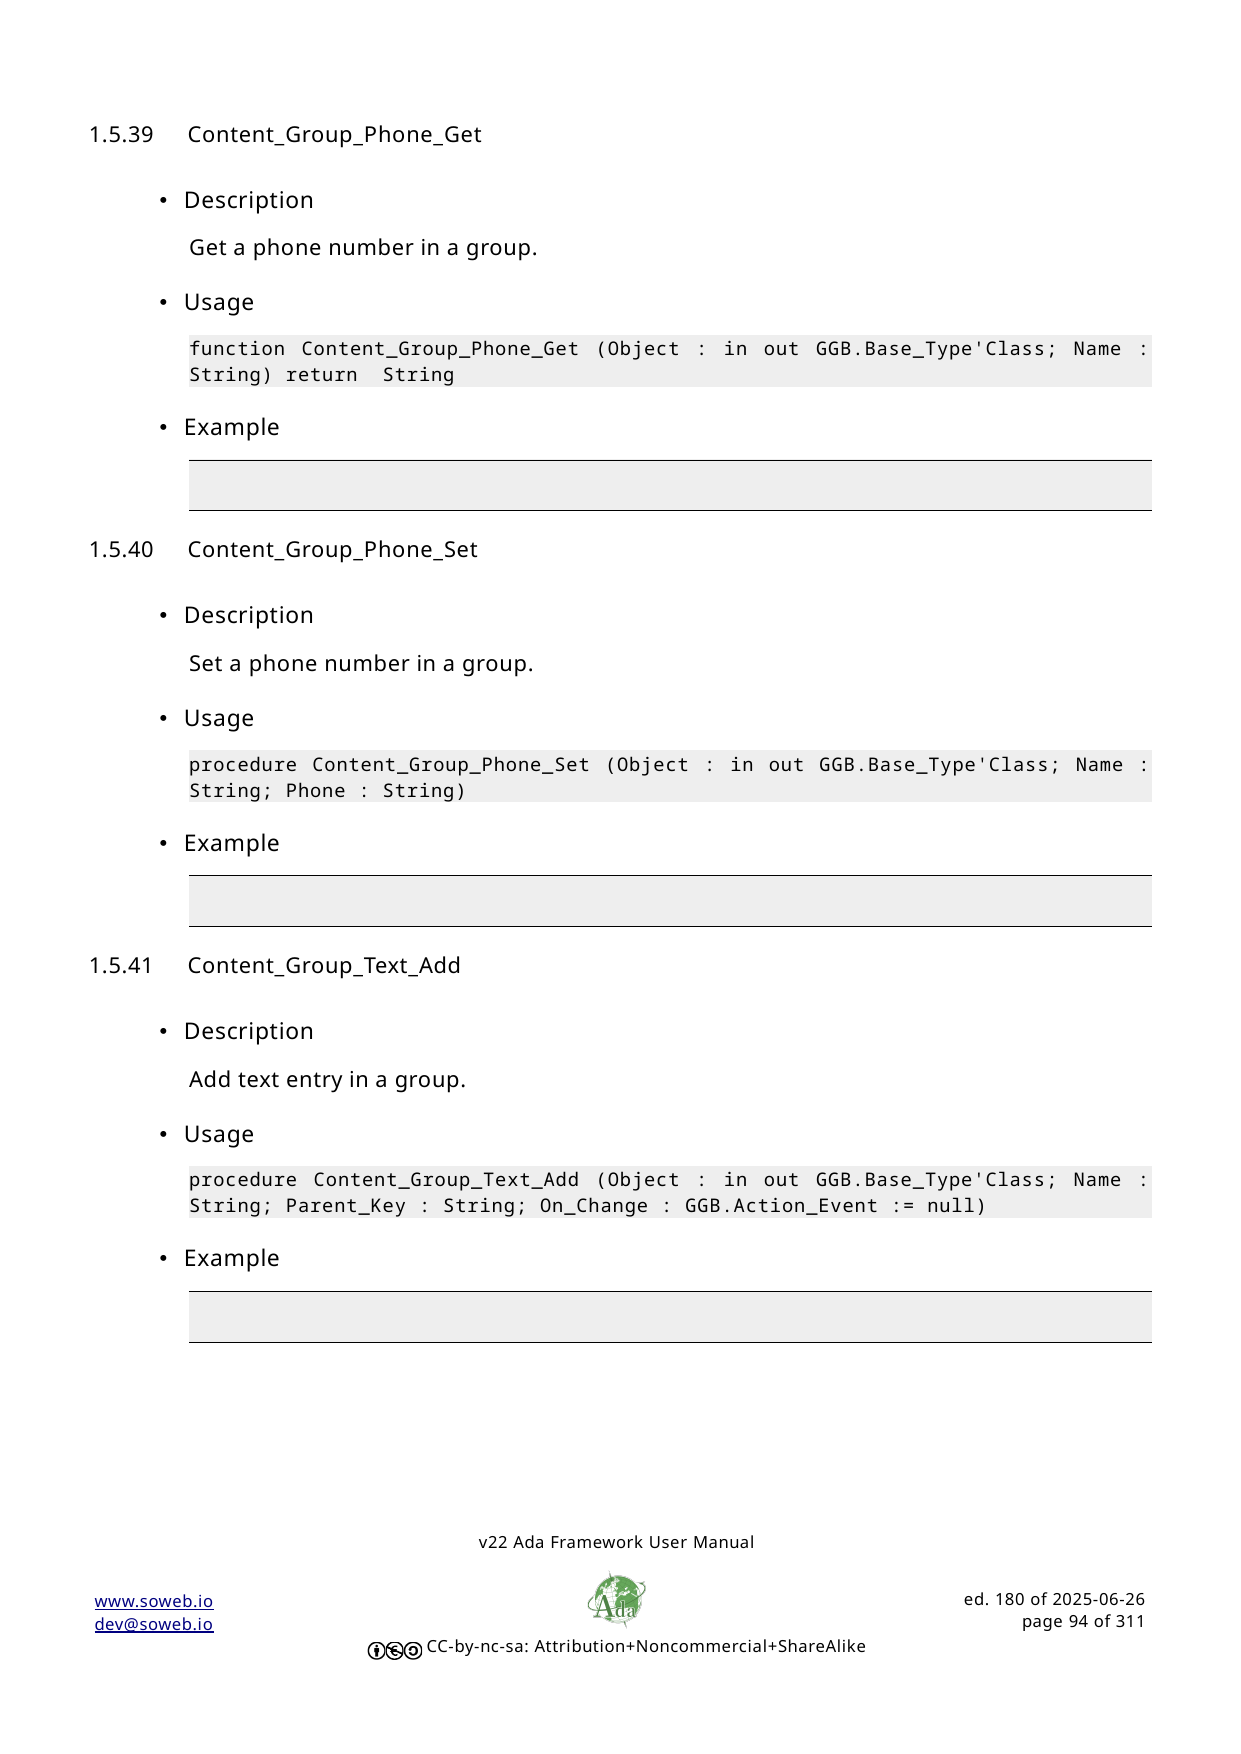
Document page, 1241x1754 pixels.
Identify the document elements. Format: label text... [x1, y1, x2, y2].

text Add text entry in a group. [189, 1063, 1152, 1093]
subtitle Content_Group_Text_Add [88, 950, 1152, 991]
subtitle Example [159, 826, 1152, 857]
text function Content_Group_Phone_Get (Object : in out GGB.Base_Type'Class; Name : String) return String [189, 335, 1152, 387]
subtitle Description [159, 599, 1152, 630]
subtitle Description [159, 1014, 1152, 1046]
text Get a phone number in a group. [189, 232, 1152, 262]
text Set a phone number in a group. [189, 648, 1152, 678]
text procedure Content_Group_Text_Add (Object : in out GGB.Base_Type'Class; Name : String; Parent_Key : String; On_Change : GGB.Action_Event := null) [189, 1166, 1152, 1218]
picture [587, 1570, 646, 1629]
subtitle Example [159, 1242, 1152, 1273]
subtitle Description [159, 183, 1152, 214]
picture [367, 1642, 423, 1660]
subtitle Content_Group_Phone_Set [88, 534, 1152, 575]
subtitle Example [159, 411, 1152, 442]
subtitle Content_Group_Phone_Get [88, 118, 1152, 159]
subtitle Usage [159, 1117, 1152, 1148]
subtitle Usage [159, 286, 1152, 317]
text procedure Content_Group_Phone_Set (Object : in out GGB.Base_Type'Class; Name : String; Phone : String) [189, 750, 1152, 802]
subtitle Usage [159, 701, 1152, 733]
